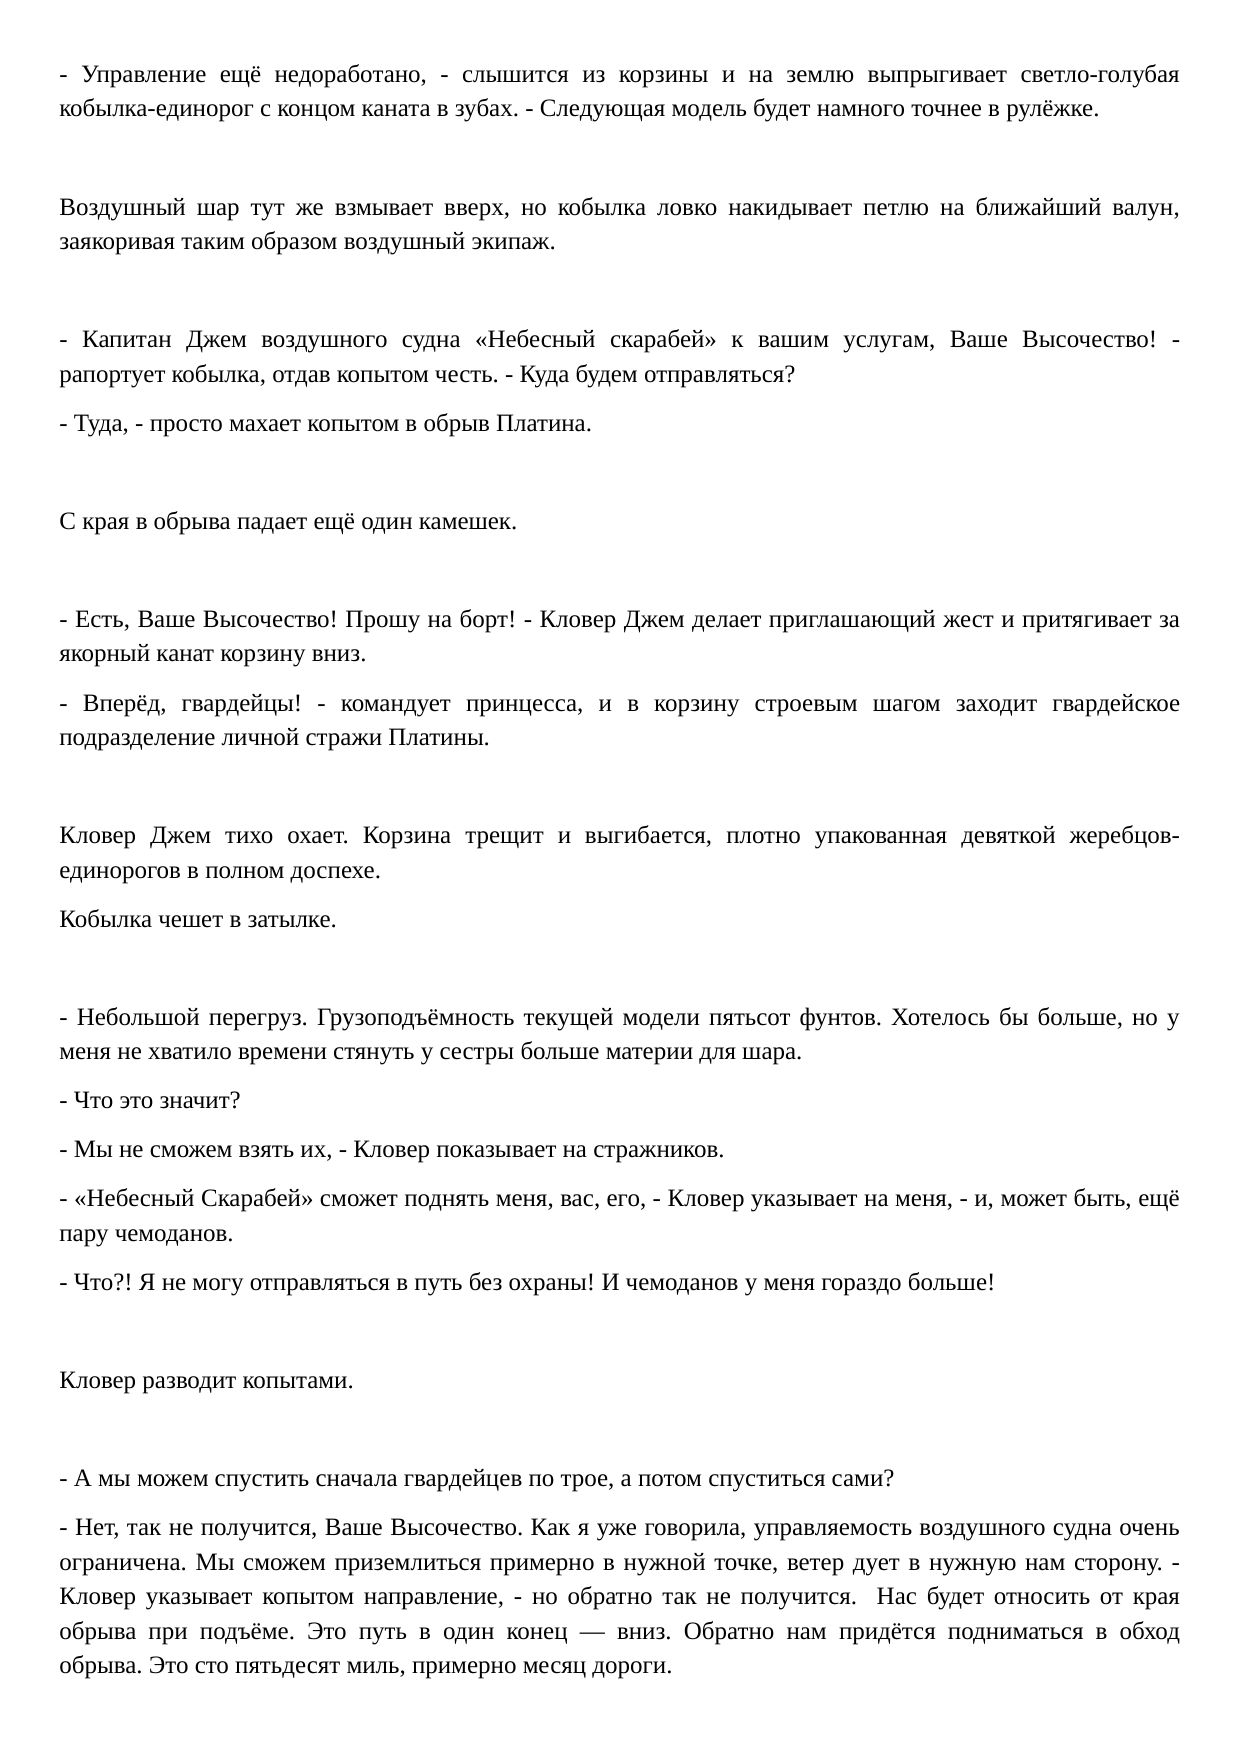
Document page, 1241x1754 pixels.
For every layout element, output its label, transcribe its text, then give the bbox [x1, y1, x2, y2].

text - Мы не сможем взять их, - Кловер показывает на стражников. [59, 1134, 1181, 1163]
text - Туда, - просто махает копытом в обрыв Платина. [59, 408, 1181, 437]
text Кобылка чешет в затылке. [59, 904, 1181, 932]
text Воздушный шар тут же взмывает вверх, но кобылка ловко накидывает петлю на ближайший валун, заякоривая таким образом воздушный экипаж. [59, 192, 1181, 255]
text - Управление ещё недоработано, - слышится из корзины и на землю выпрыгивает светло-голубая кобылка-единорог с концом каната в зубах. - Следующая модель будет намного точнее в рулёжке. [59, 59, 1181, 122]
text - Капитан Джем воздушного судна «Небесный скарабей» к вашим услугам, Ваше Высочество! - рапортует кобылка, отдав копытом честь. - Куда будем отправляться? [59, 324, 1181, 387]
text - Что?! Я не могу отправляться в путь без охраны! И чемоданов у меня гораздо больше! [59, 1267, 1181, 1296]
text - Что это значит? [59, 1085, 1181, 1114]
text - Вперёд, гвардейцы! - командует принцесса, и в корзину строевым шагом заходит гвардейское подразделение личной стражи Платины. [59, 688, 1181, 751]
text - А мы можем спустить сначала гвардейцев по трое, а потом спуститься сами? [59, 1463, 1181, 1492]
text - «Небесный Скарабей» сможет поднять меня, вас, его, - Кловер указывает на меня, - и, может быть, ещё пару чемоданов. [59, 1183, 1181, 1247]
text С края в обрыва падает ещё один камешек. [59, 506, 1181, 535]
text - Небольшой перегруз. Грузоподъёмность текущей модели пятьсот фунтов. Хотелось бы больше, но у меня не хватило времени стянуть у сестры больше материи для шара. [59, 1002, 1181, 1065]
text - Нет, так не получится, Ваше Высочество. Как я уже говорила, управляемость воздушного судна очень ограничена. Мы сможем приземлиться примерно в нужной точке, ветер дует в нужную нам сторону. - Кловер указывает копытом направление, - но обратно так не получится. Нас будет относить от края обрыва при подъёме. Это путь в один конец — вниз. Обратно нам придётся подниматься в обход обрыва. Это сто пятьдесят миль, примерно месяц дороги. [59, 1512, 1181, 1679]
text Кловер разводит копытами. [59, 1365, 1181, 1394]
text - Есть, Ваше Высочество! Прошу на борт! - Кловер Джем делает приглашающий жест и притягивает за якорный канат корзину вниз. [59, 604, 1181, 667]
text Кловер Джем тихо охает. Корзина трещит и выгибается, плотно упакованная девяткой жеребцов-единорогов в полном доспехе. [59, 820, 1181, 883]
